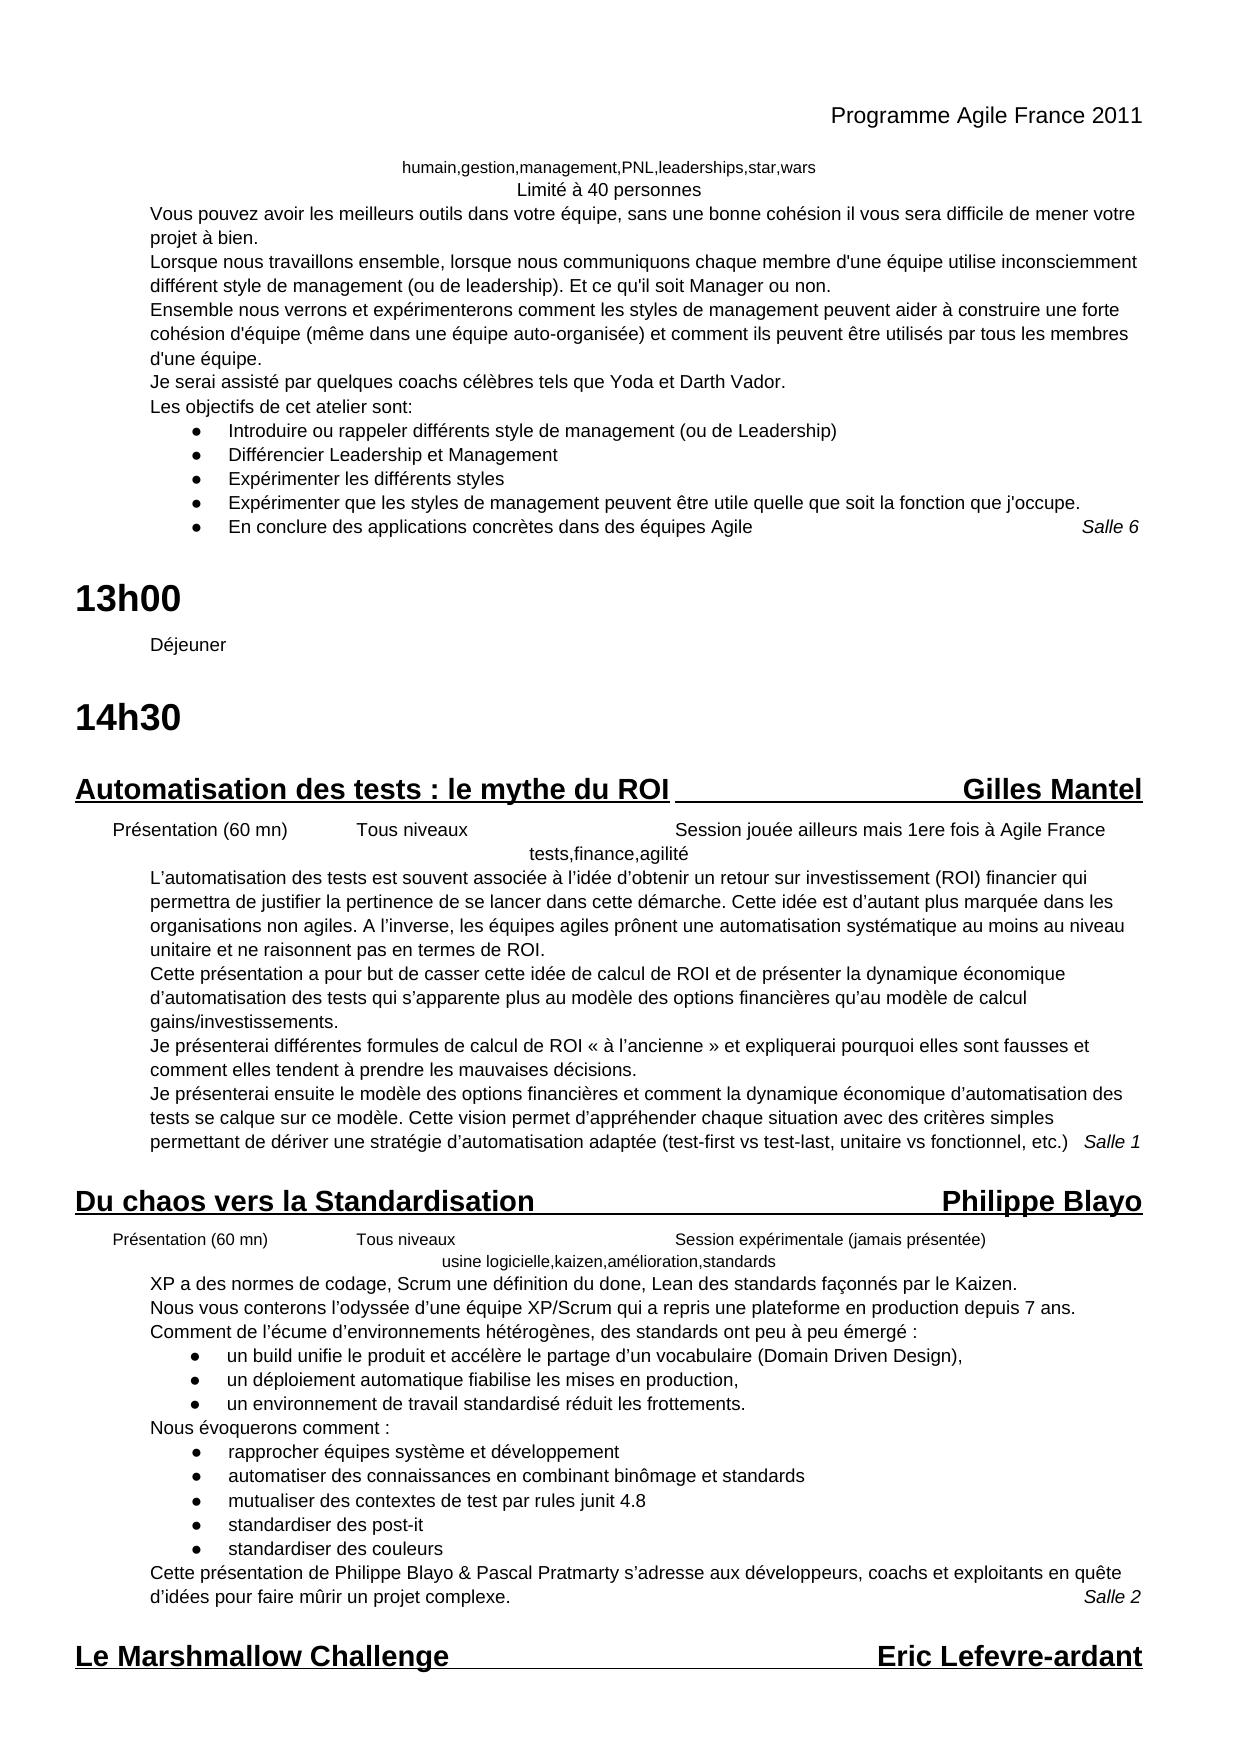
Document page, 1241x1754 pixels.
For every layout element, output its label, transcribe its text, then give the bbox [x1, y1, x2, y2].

text Déjeuner [150, 634, 1143, 655]
subtitle 13h00 [75, 578, 1143, 620]
list Introduire ou rappeler différents style de management (ou de Leadership) [191, 420, 1143, 441]
text Lorsque nous travaillons ensemble, lorsque nous communiquons chaque membre d'une équipe utilise inconsciemment différent style de management (ou de leadership). Et ce qu'il soit Manager ou non. [150, 252, 1143, 297]
text Cette présentation a pour but de casser cette idée de calcul de ROI et de présenter la dynamique économique d’automatisation des tests qui s’apparente plus au modèle des options financières qu’au modèle de calcul gains/investissements. [150, 963, 1143, 1032]
list automatiser des connaissances en combinant binômage et standards [191, 1466, 1143, 1487]
list standardiser des couleurs [191, 1538, 1143, 1559]
text Nous évoquerons comment : [150, 1418, 1143, 1439]
text Vous pouvez avoir les meilleurs outils dans votre équipe, sans une bonne cohésion il vous sera difficile de mener votre projet à bien. [150, 203, 1143, 248]
subtitle 14h30 [75, 696, 1143, 738]
subtitle Automatisation des tests : le mythe du ROI Gilles Mantel [75, 773, 1143, 806]
text Cette présentation de Philippe Blayo & Pascal Pratmarty s’adresse aux développeurs, coachs et exploitants en quête d’idées pour faire mûrir un projet complexe. Salle 2 [150, 1562, 1143, 1607]
list Expérimenter les différents styles [191, 468, 1143, 489]
list un déploiement automatique fiabilise les mises en production, [189, 1370, 1143, 1391]
list rapprocher équipes système et développement [191, 1442, 1143, 1463]
text Limité à 40 personnes [75, 179, 1143, 200]
list un build unifie le produit et accélère le partage d’un vocabulaire (Domain Driven Design), [189, 1346, 1143, 1367]
list En conclure des applications concrètes dans des équipes Agile Salle 6 [191, 516, 1143, 537]
text usine logicielle,kaizen,amélioration,standards [75, 1252, 1143, 1271]
text Je serai assisté par quelques coachs célèbres tels que Yoda et Darth Vador. [150, 372, 1143, 393]
text XP a des normes de codage, Scrum une définition du done, Lean des standards façonnés par le Kaizen. [150, 1273, 1143, 1294]
text tests,finance,agilité [75, 843, 1143, 864]
list standardiser des post-it [191, 1514, 1143, 1535]
list un environnement de travail standardisé réduit les frottements. [189, 1394, 1143, 1415]
subtitle Du chaos vers la Standardisation Philippe Blayo [75, 1185, 1143, 1213]
text L’automatisation des tests est souvent associée à l’idée d’obtenir un retour sur investissement (ROI) financier qui permettra de justifier la pertinence de se lancer dans cette démarche. Cette idée est d’autant plus marquée dans les organisations non agiles. A l’inverse, les équipes agiles prônent une automatisation systématique au moins au niveau unitaire et ne raisonnent pas en termes de ROI. [150, 867, 1143, 960]
text Présentation (60 mn) Tous niveaux Session jouée ailleurs mais 1ere fois à Agile France [75, 819, 1143, 840]
text Nous vous conterons l’odyssée d’une équipe XP/Scrum qui a repris une plateforme en production depuis 7 ans. Comment de l’écume d’environnements hétérogènes, des standards ont peu à peu émergé : [150, 1297, 1143, 1342]
subtitle Le Marshmallow Challenge Eric Lefevre-ardant [75, 1639, 1143, 1668]
text Présentation (60 mn) Tous niveaux Session expérimentale (jamais présentée) [75, 1231, 1143, 1249]
list Différencier Leadership et Management [191, 444, 1143, 465]
text humain,gestion,management,PNL,leaderships,star,wars [75, 158, 1143, 177]
list mutualiser des contextes de test par rules junit 4.8 [191, 1490, 1143, 1511]
text Je présenterai différentes formules de calcul de ROI « à l’ancienne » et expliquerai pourquoi elles sont fausses et comment elles tendent à prendre les mauvaises décisions. [150, 1036, 1143, 1081]
text Ensemble nous verrons et expérimenterons comment les styles de management peuvent aider à construire une forte cohésion d'équipe (même dans une équipe auto-organisée) et comment ils peuvent être utilisés par tous les membres d'une équipe. [150, 300, 1143, 369]
text Les objectifs de cet atelier sont: [150, 396, 1143, 417]
text Je présenterai ensuite le modèle des options financières et comment la dynamique économique d’automatisation des tests se calque sur ce modèle. Cette vision permet d’appréhender chaque situation avec des critères simples permettant de dériver une stratégie d’automatisation adaptée (test-first vs test-last, unitaire vs fonctionnel, etc.) Salle 1 [150, 1084, 1143, 1153]
list Expérimenter que les styles de management peuvent être utile quelle que soit la fonction que j'occupe. [191, 492, 1143, 513]
